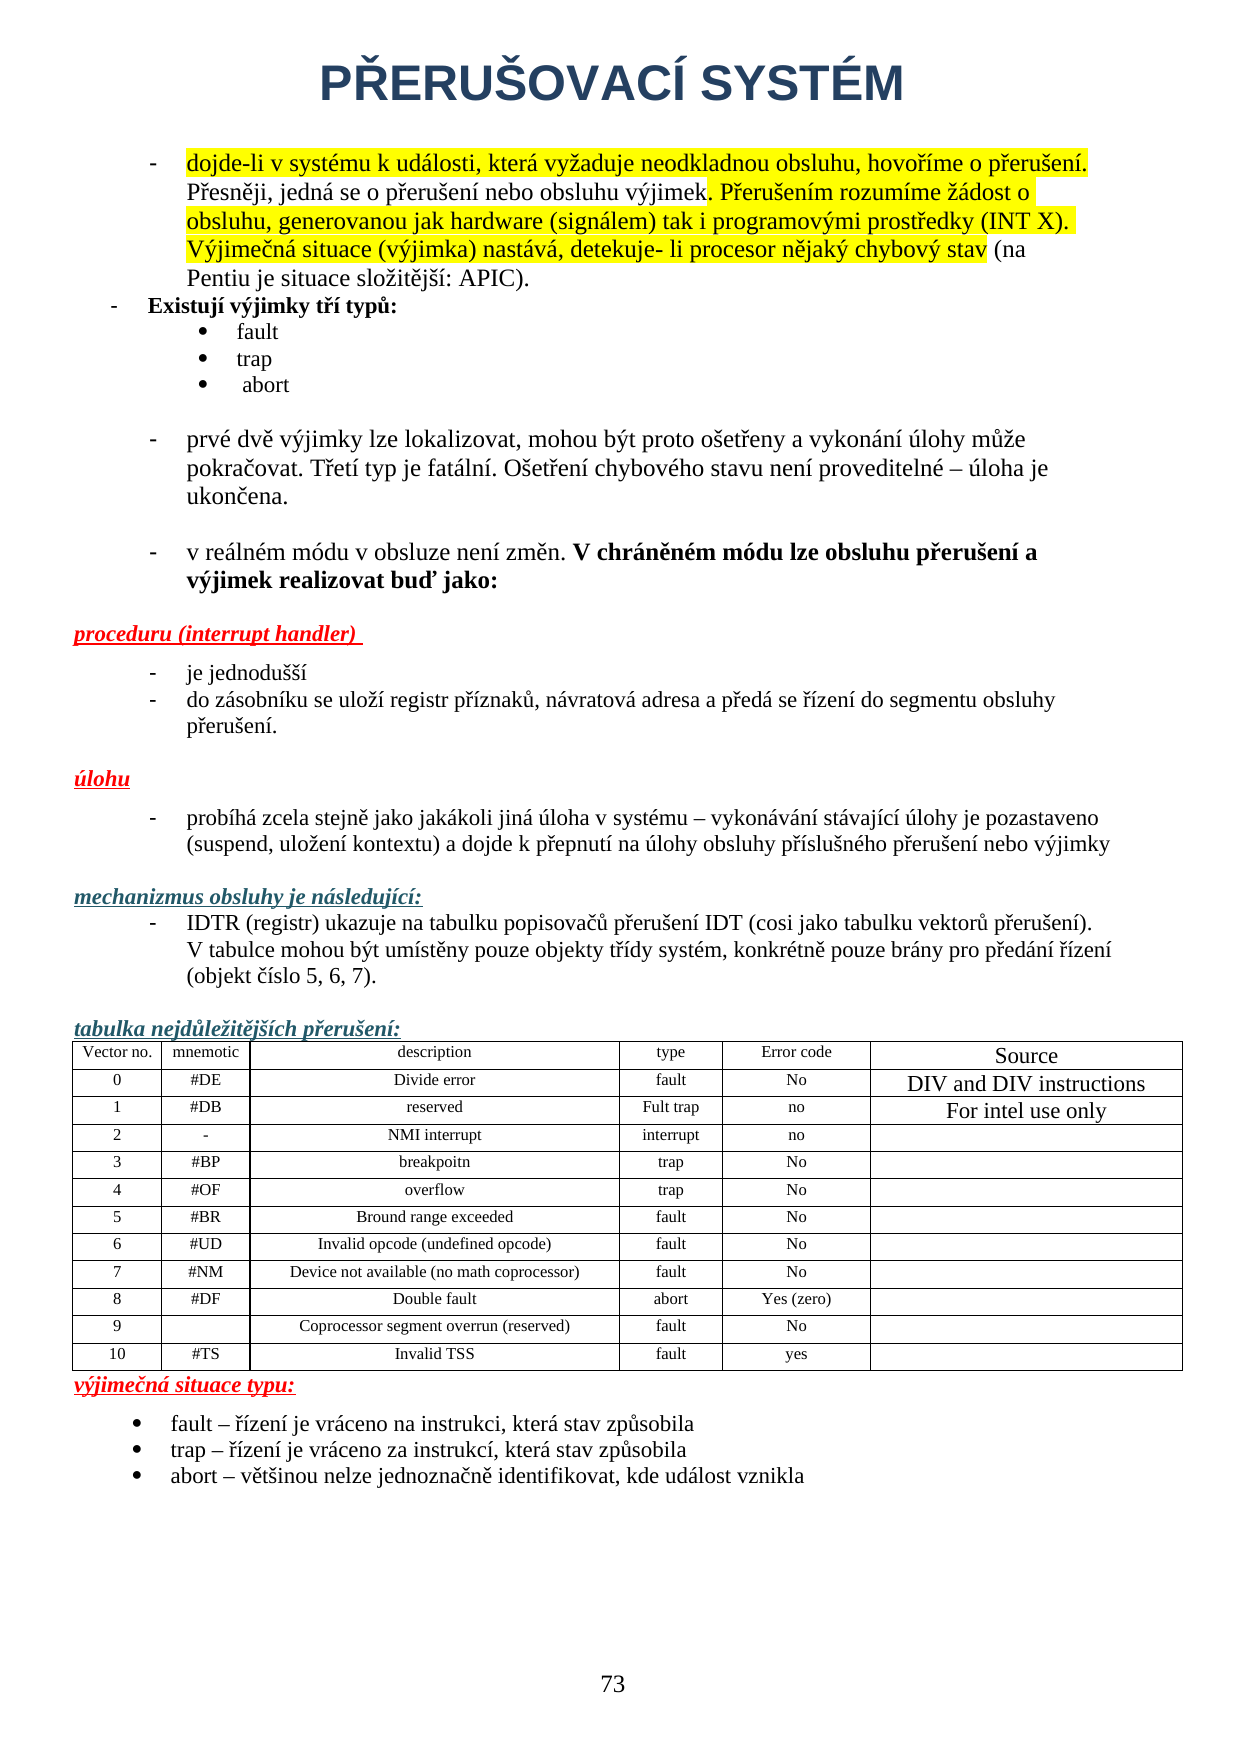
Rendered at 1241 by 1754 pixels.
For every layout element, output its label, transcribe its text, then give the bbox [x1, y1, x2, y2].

table_cell Coprocessor segment overrun (reserved) [251, 1316, 619, 1343]
text úlohu [74, 765, 1151, 791]
table_cell Yes (zero) [723, 1289, 870, 1315]
table_cell No [723, 1207, 870, 1233]
table_header Source [871, 1042, 1182, 1069]
table_cell #DE [162, 1070, 249, 1096]
list dojde-li v systému k události, která vyžaduje neodkladnou obsluhu, hovoříme o přerušení. Přesněji, jedná se o přerušení nebo obsluhu výjimek. Přerušením rozumíme žádost o obsluhu, generovanou jak hardware (signálem) tak i programovými prostředky (INT X). Výjimečná situace (výjimka) nastává, detekuje- li procesor nějaký chybový stav (na Pentiu je situace složitější: APIC). [149, 148, 1092, 292]
table_cell DIV and DIV instructions [871, 1070, 1182, 1096]
table_cell interrupt [620, 1125, 722, 1151]
table_cell No [723, 1234, 870, 1260]
table_cell fault [620, 1207, 722, 1233]
table_cell #BP [162, 1152, 249, 1178]
table_cell fault [620, 1234, 722, 1260]
table_header Error code [723, 1042, 870, 1069]
text mechanizmus obsluhy je následující: [74, 883, 1151, 909]
table_cell No [723, 1179, 870, 1206]
table_cell For intel use only [871, 1097, 1182, 1123]
table_cell #TS [162, 1344, 249, 1370]
table_cell 4 [73, 1179, 161, 1206]
table_cell #OF [162, 1179, 249, 1206]
text výjimečná situace typu: [74, 1371, 1151, 1397]
table_cell Double fault [251, 1289, 619, 1315]
table_cell breakpoitn [251, 1152, 619, 1178]
table_cell 8 [73, 1289, 161, 1315]
list fault – řízení je vráceno na instrukci, která stav způsobila [133, 1410, 1093, 1436]
list abort [199, 371, 1093, 397]
list Existují výjimky tří typů: [110, 292, 1151, 318]
table_cell [871, 1289, 1182, 1315]
table_cell 5 [73, 1207, 161, 1233]
table_cell No [723, 1261, 870, 1288]
table_header description [251, 1042, 619, 1069]
table_cell Invalid TSS [251, 1344, 619, 1370]
table_cell 3 [73, 1152, 161, 1178]
table_cell [871, 1179, 1182, 1206]
table_cell #UD [162, 1234, 249, 1260]
table_cell Invalid opcode (undefined opcode) [251, 1234, 619, 1260]
table_cell trap [620, 1179, 722, 1206]
text proceduru (interrupt handler) [74, 621, 1151, 647]
table_cell No [723, 1070, 870, 1096]
table_header type [620, 1042, 722, 1069]
table_cell 0 [73, 1070, 161, 1096]
table_cell fault [620, 1070, 722, 1096]
table_cell fault [620, 1344, 722, 1370]
table_cell - [162, 1125, 249, 1151]
table_cell [871, 1207, 1182, 1233]
table_cell No [723, 1316, 870, 1343]
list je jednodušší [149, 659, 1151, 686]
table_cell yes [723, 1344, 870, 1370]
table_cell overflow [251, 1179, 619, 1206]
list trap [199, 345, 1093, 371]
table_header Vector no. [73, 1042, 161, 1069]
table_cell [871, 1234, 1182, 1260]
table_cell [871, 1344, 1182, 1370]
table_cell trap [620, 1152, 722, 1178]
table_cell 9 [73, 1316, 161, 1343]
table_cell Bround range exceeded [251, 1207, 619, 1233]
text tabulka nejdůležitějších přerušení: [74, 1015, 1151, 1041]
table_cell #DF [162, 1289, 249, 1315]
table_cell fault [620, 1316, 722, 1343]
table_cell reserved [251, 1097, 619, 1123]
table_cell no [723, 1125, 870, 1151]
table_cell [871, 1316, 1182, 1343]
table_header mnemotic [162, 1042, 249, 1069]
table_cell 6 [73, 1234, 161, 1260]
list do zásobníku se uloží registr příznaků, návratová adresa a předá se řízení do segmentu obsluhy přerušení. [149, 686, 1151, 739]
table_cell 1 [73, 1097, 161, 1123]
list probíhá zcela stejně jako jakákoli jiná úloha v systému – vykonávání stávající úlohy je pozastaveno (suspend, uložení kontextu) a dojde k přepnutí na úlohy obsluhy příslušného přerušení nebo výjimky [149, 804, 1151, 857]
table_cell #BR [162, 1207, 249, 1233]
table_cell [871, 1261, 1182, 1288]
table_cell abort [620, 1289, 722, 1315]
table_cell Fult trap [620, 1097, 722, 1123]
list abort – většinou nelze jednoznačně identifikovat, kde událost vznikla [133, 1463, 1093, 1489]
table_cell #NM [162, 1261, 249, 1288]
table_cell 2 [73, 1125, 161, 1151]
list IDTR (registr) ukazuje na tabulku popisovačů přerušení IDT (cosi jako tabulku vektorů přerušení). V tabulce mohou být umístěny pouze objekty třídy systém, konkrétně pouze brány pro předání řízení (objekt číslo 5, 6, 7). [149, 909, 1151, 988]
table_cell #DB [162, 1097, 249, 1123]
table_cell Divide error [251, 1070, 619, 1096]
list prvé dvě výjimky lze lokalizovat, mohou být proto ošetřeny a vykonání úlohy může pokračovat. Třetí typ je fatální. Ošetření chybového stavu není proveditelné – úloha je ukončena. [149, 424, 1092, 510]
table_cell fault [620, 1261, 722, 1288]
table_cell Device not available (no math coprocessor) [251, 1261, 619, 1288]
list fault [199, 318, 1093, 345]
table_cell No [723, 1152, 870, 1178]
table_cell NMI interrupt [251, 1125, 619, 1151]
text PŘERUŠOVACÍ SYSTÉM [162, 53, 1063, 111]
list v reálném módu v obsluze není změn. V chráněném módu lze obsluhu přerušení a výjimek realizovat buď jako: [149, 537, 1092, 594]
table_cell [162, 1316, 249, 1343]
table_cell [871, 1125, 1182, 1151]
list trap – řízení je vráceno za instrukcí, která stav způsobila [133, 1436, 1093, 1463]
table_cell 7 [73, 1261, 161, 1288]
table_cell [871, 1152, 1182, 1178]
table_cell 10 [73, 1344, 161, 1370]
table_cell no [723, 1097, 870, 1123]
